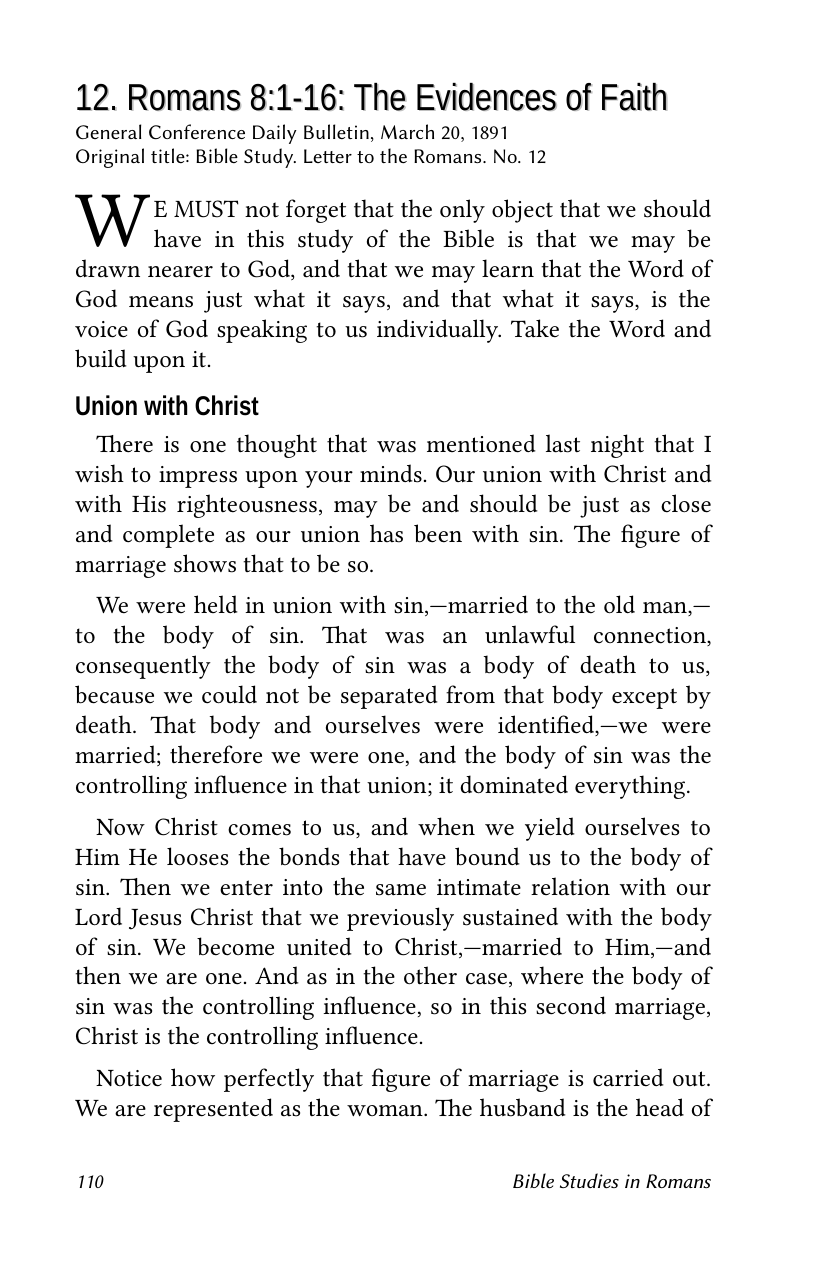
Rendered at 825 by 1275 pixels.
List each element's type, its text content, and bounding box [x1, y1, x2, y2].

text Notice how perfectly that figure of marriage is carried out. We are represented as the woman. The husband is the head of [75, 1064, 712, 1123]
title Romans 8:1-16: The Evidences of Faith [75, 75, 712, 118]
text Original title: Bible Study. Letter to the Romans. No. 12 [75, 145, 712, 168]
text General Conference Daily Bulletin, March 20, 1891 [75, 121, 712, 145]
text Now Christ comes to us, and when we yield ourselves to Him He looses the bonds that have bound us to the body of sin. Then we enter into the same intimate relation with our Lord Jesus Christ that we previously sustained with the body of sin. We become united to Christ,—married to Him,—and then we are one. And as in the other case, where the body of sin was the controlling influence, so in this second marriage, Christ is the controlling influence. [75, 813, 712, 1051]
subtitle Union with Christ [75, 390, 712, 421]
text There is one thought that was mentioned last night that I wish to impress upon your minds. Our union with Christ and with His righteousness, may be and should be just as close and complete as our union has been with sin. The figure of marriage shows that to be so. [75, 430, 712, 578]
text WE MUST not forget that the only object that we should have in this study of the Bible is that we may be drawn nearer to God, and that we may learn that the Word of God means just what it says, and that what it says, is the voice of God speaking to us individually. Take the Word and build upon it. [75, 196, 712, 373]
text We were held in union with sin,—married to the old man,—to the body of sin. That was an unlawful connection, consequently the body of sin was a body of death to us, because we could not be separated from that body except by death. That body and ourselves were identified,—we were married; therefore we were one, and the body of sin was the controlling influence in that union; it dominated everything. [75, 592, 712, 799]
